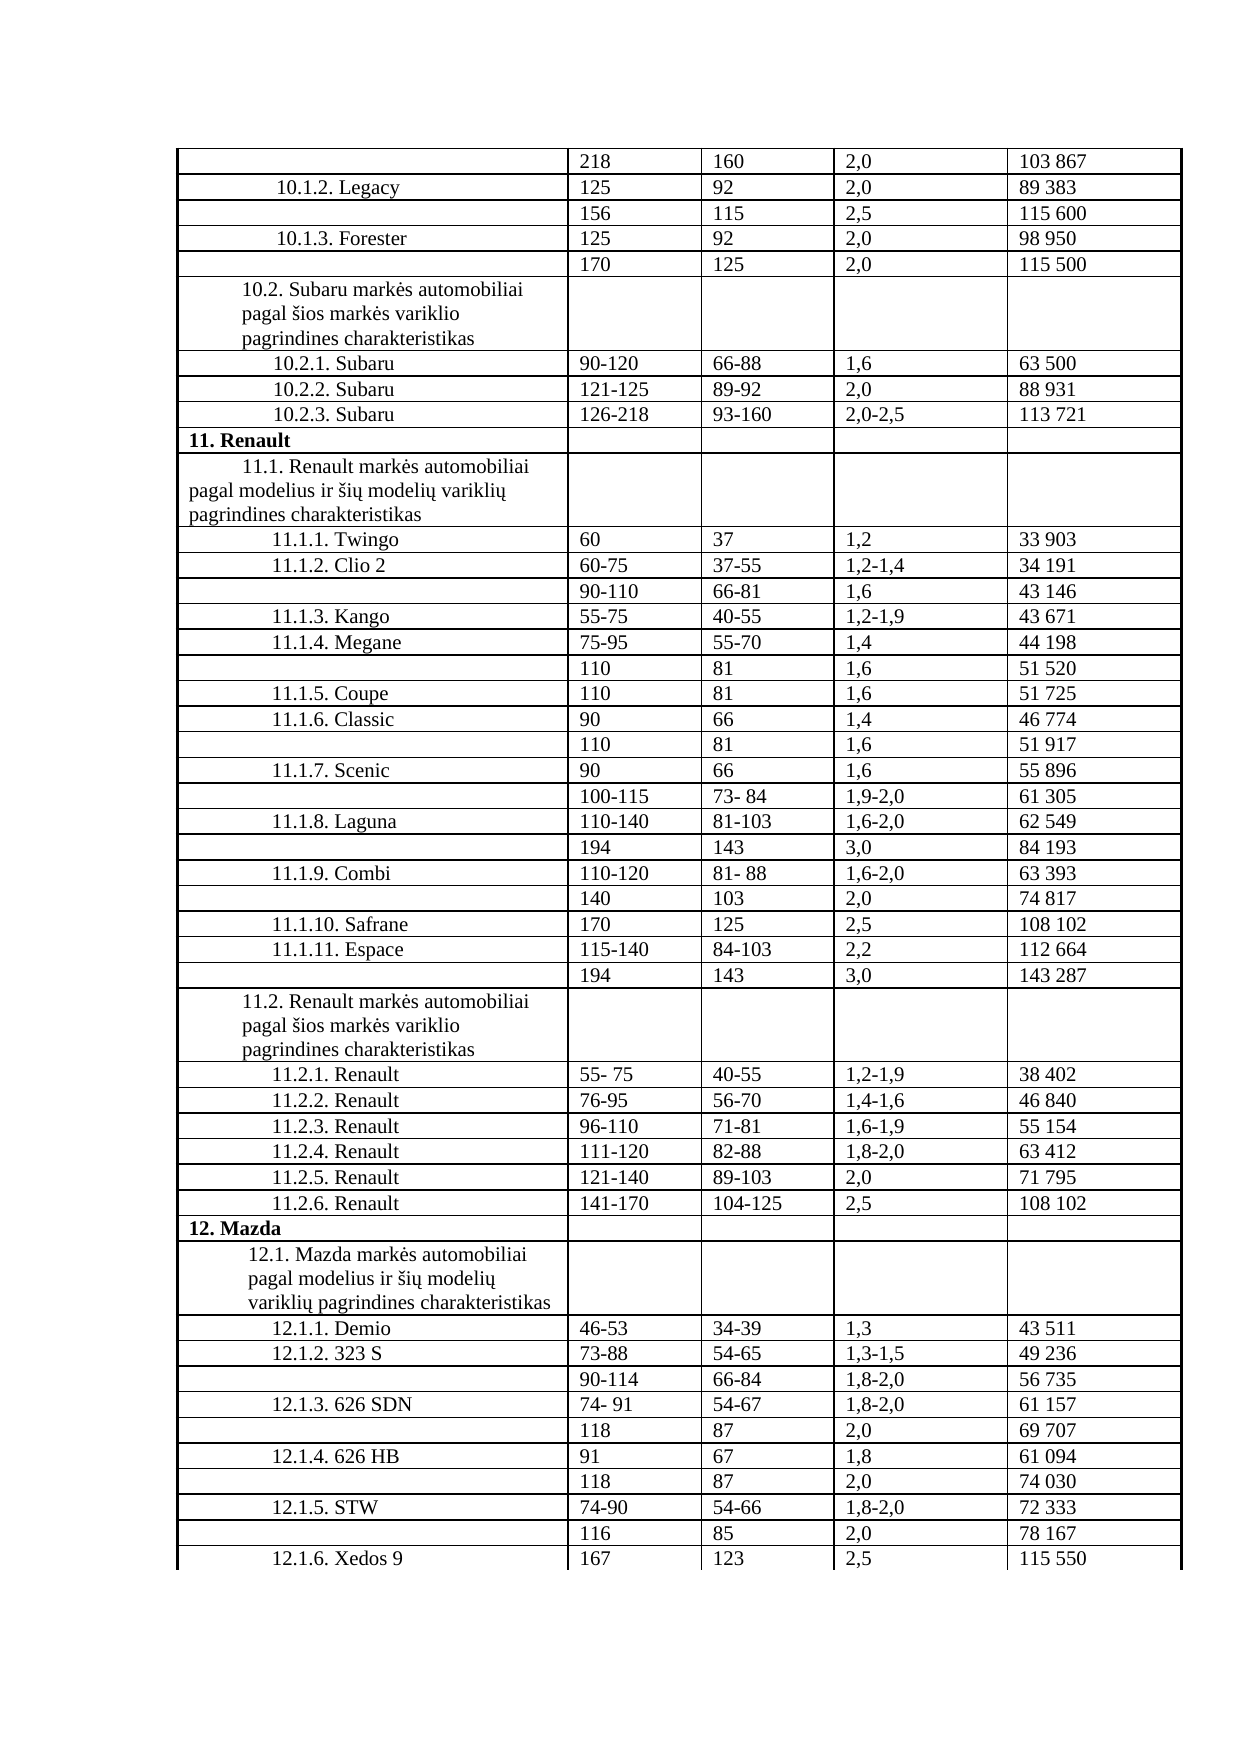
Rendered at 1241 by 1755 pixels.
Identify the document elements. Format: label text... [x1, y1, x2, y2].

table_cell [179, 732, 567, 756]
table_cell [569, 277, 701, 349]
table_cell [1008, 1216, 1180, 1240]
table_cell 141-170 [569, 1191, 701, 1214]
table_cell 84-103 [702, 937, 833, 961]
table_cell 40-55 [702, 604, 833, 628]
table_cell 43 146 [1008, 579, 1180, 603]
table_cell 51 520 [1008, 656, 1180, 679]
table_cell 1,2-1,9 [835, 1062, 1007, 1086]
table_cell 108 102 [1008, 912, 1180, 936]
table_cell 66-88 [702, 351, 833, 375]
table_cell 125 [569, 226, 701, 250]
table_cell 11.2. Renault markės automobiliai pagal šios markės variklio pagrindines charakteristikas [179, 989, 567, 1061]
table_cell 55-70 [702, 630, 833, 654]
table_cell 12.1.1. Demio [179, 1316, 567, 1339]
table_cell 3,0 [835, 963, 1007, 987]
table_cell 2,0 [835, 1418, 1007, 1442]
table_cell 1,6 [835, 579, 1007, 603]
table_cell [569, 1216, 701, 1240]
table_cell 1,2-1,9 [835, 604, 1007, 628]
table_cell 63 393 [1008, 861, 1180, 884]
table_cell 90-110 [569, 579, 701, 603]
table_cell 108 102 [1008, 1191, 1180, 1214]
table_cell 12. Mazda [179, 1216, 567, 1240]
table_cell 66-84 [702, 1367, 833, 1391]
table_cell 10.2.3. Subaru [179, 402, 567, 426]
table_cell 1,4-1,6 [835, 1088, 1007, 1112]
table_cell [179, 149, 567, 173]
table_cell 90 [569, 707, 701, 731]
table_cell 66 [702, 758, 833, 782]
table_cell 2,0 [835, 252, 1007, 276]
table_cell 2,0 [835, 175, 1007, 199]
table_cell 88 931 [1008, 377, 1180, 401]
table_cell 160 [702, 149, 833, 173]
table_cell 110 [569, 656, 701, 679]
table_cell 54-66 [702, 1495, 833, 1519]
table_cell 49 236 [1008, 1341, 1180, 1365]
table_cell 11.2.6. Renault [179, 1191, 567, 1214]
table_cell [835, 428, 1007, 452]
table_cell 63 500 [1008, 351, 1180, 375]
table_cell 90-120 [569, 351, 701, 375]
table_cell 63 412 [1008, 1139, 1180, 1163]
table_cell 1,6 [835, 351, 1007, 375]
table_cell 1,6-2,0 [835, 809, 1007, 833]
table_cell 115 [702, 201, 833, 224]
table_cell [179, 1521, 567, 1544]
table_cell 104-125 [702, 1191, 833, 1214]
table_cell 11.1.3. Kango [179, 604, 567, 628]
table_cell 12.1.4. 626 HB [179, 1444, 567, 1468]
table_cell 89-103 [702, 1165, 833, 1189]
table_cell 115 600 [1008, 201, 1180, 224]
table_cell 116 [569, 1521, 701, 1544]
table_cell 1,8-2,0 [835, 1139, 1007, 1163]
table_cell [179, 886, 567, 910]
table_cell 62 549 [1008, 809, 1180, 833]
table_cell 2,5 [835, 1191, 1007, 1214]
table_cell 81-103 [702, 809, 833, 833]
table_cell 1,6 [835, 656, 1007, 679]
table_cell [179, 963, 567, 987]
table_cell [835, 1242, 1007, 1314]
table_cell [179, 1418, 567, 1442]
table_cell 2,0 [835, 886, 1007, 910]
table_cell 81 [702, 656, 833, 679]
table_cell 84 193 [1008, 835, 1180, 859]
table_cell [1008, 989, 1180, 1061]
table_cell 11.1.4. Megane [179, 630, 567, 654]
table_cell [179, 201, 567, 224]
table_cell 1,8-2,0 [835, 1367, 1007, 1391]
table_cell [702, 428, 833, 452]
table_cell 1,2 [835, 527, 1007, 551]
table_cell [702, 277, 833, 349]
table_cell 56 735 [1008, 1367, 1180, 1391]
table_cell 34-39 [702, 1316, 833, 1339]
table_cell 11.1.8. Laguna [179, 809, 567, 833]
table_cell 10.2.2. Subaru [179, 377, 567, 401]
table_cell 2,0 [835, 1469, 1007, 1493]
table_cell 10.1.2. Legacy [179, 175, 567, 199]
table_cell [569, 454, 701, 526]
table_cell 11.1.2. Clio 2 [179, 553, 567, 577]
table_cell 1,8-2,0 [835, 1495, 1007, 1519]
table_cell 40-55 [702, 1062, 833, 1086]
table_cell [569, 1242, 701, 1314]
table_cell [835, 454, 1007, 526]
table_cell 46 774 [1008, 707, 1180, 731]
table_cell 67 [702, 1444, 833, 1468]
table_cell 121-125 [569, 377, 701, 401]
table_cell 103 867 [1008, 149, 1180, 173]
table_cell 143 287 [1008, 963, 1180, 987]
table_cell 66 [702, 707, 833, 731]
table_cell 12.1. Mazda markės automobiliai pagal modelius ir šių modelių variklių pagrindines charakteristikas [179, 1242, 567, 1314]
table_cell 87 [702, 1418, 833, 1442]
table_cell 1,6-2,0 [835, 861, 1007, 884]
table_cell 81- 88 [702, 861, 833, 884]
table_cell 96-110 [569, 1114, 701, 1138]
table_cell 51 725 [1008, 681, 1180, 705]
table_cell 10.1.3. Forester [179, 226, 567, 250]
table_cell 71 795 [1008, 1165, 1180, 1189]
table_cell 46 840 [1008, 1088, 1180, 1112]
table_cell 92 [702, 226, 833, 250]
table_cell 11.2.1. Renault [179, 1062, 567, 1086]
table_cell [835, 989, 1007, 1061]
table_cell 2,5 [835, 201, 1007, 224]
table_cell 11.2.5. Renault [179, 1165, 567, 1189]
table_cell 10.2.1. Subaru [179, 351, 567, 375]
table_cell 46-53 [569, 1316, 701, 1339]
table_cell 115 500 [1008, 252, 1180, 276]
table_cell [179, 1469, 567, 1493]
table_cell 73- 84 [702, 784, 833, 808]
table_cell 1,3 [835, 1316, 1007, 1339]
table_cell 74- 91 [569, 1392, 701, 1416]
table_cell 11.2.2. Renault [179, 1088, 567, 1112]
table_cell 1,3-1,5 [835, 1341, 1007, 1365]
table_cell [179, 1367, 567, 1391]
table_cell 2,0 [835, 149, 1007, 173]
table_cell 1,2-1,4 [835, 553, 1007, 577]
table_cell 2,0 [835, 1521, 1007, 1544]
table_cell 74-90 [569, 1495, 701, 1519]
table_cell 167 [569, 1546, 701, 1570]
table_cell 110 [569, 732, 701, 756]
table_cell 12.1.5. STW [179, 1495, 567, 1519]
table_cell 78 167 [1008, 1521, 1180, 1544]
table_cell 194 [569, 963, 701, 987]
table_cell 103 [702, 886, 833, 910]
table_cell 218 [569, 149, 701, 173]
table_cell 43 511 [1008, 1316, 1180, 1339]
table_cell 71-81 [702, 1114, 833, 1138]
table_cell [179, 252, 567, 276]
table_cell 3,0 [835, 835, 1007, 859]
table_cell 118 [569, 1469, 701, 1493]
table_cell 51 917 [1008, 732, 1180, 756]
table_cell 143 [702, 963, 833, 987]
table_cell [179, 835, 567, 859]
table_cell 89-92 [702, 377, 833, 401]
table_cell 2,0 [835, 226, 1007, 250]
table_cell 34 191 [1008, 553, 1180, 577]
table_cell 11.2.3. Renault [179, 1114, 567, 1138]
table_cell 2,0 [835, 1165, 1007, 1189]
table_cell 74 030 [1008, 1469, 1180, 1493]
table_cell 2,0 [835, 377, 1007, 401]
table_cell 125 [569, 175, 701, 199]
table_cell 55-75 [569, 604, 701, 628]
table_cell [1008, 454, 1180, 526]
table_cell 140 [569, 886, 701, 910]
table_cell 126-218 [569, 402, 701, 426]
table_cell 2,5 [835, 1546, 1007, 1570]
table_cell 2,0-2,5 [835, 402, 1007, 426]
table_cell 75-95 [569, 630, 701, 654]
table_cell 112 664 [1008, 937, 1180, 961]
table_cell 110-140 [569, 809, 701, 833]
table_cell 11.1. Renault markės automobiliai pagal modelius ir šių modelių variklių pagrindines charakteristikas [179, 454, 567, 526]
table_cell [179, 784, 567, 808]
table_cell 87 [702, 1469, 833, 1493]
table_cell 90 [569, 758, 701, 782]
table_cell 61 157 [1008, 1392, 1180, 1416]
table_cell 113 721 [1008, 402, 1180, 426]
table_cell 11.1.9. Combi [179, 861, 567, 884]
table_cell 11. Renault [179, 428, 567, 452]
table_cell [1008, 428, 1180, 452]
table_cell 61 094 [1008, 1444, 1180, 1468]
table_cell 170 [569, 252, 701, 276]
table_cell 91 [569, 1444, 701, 1468]
table_cell 1,6 [835, 681, 1007, 705]
table_cell 111-120 [569, 1139, 701, 1163]
table_cell 11.1.7. Scenic [179, 758, 567, 782]
table_cell [569, 428, 701, 452]
table_cell [179, 656, 567, 679]
table_cell 143 [702, 835, 833, 859]
table_cell [835, 1216, 1007, 1240]
table_cell 1,6-1,9 [835, 1114, 1007, 1138]
table_cell 2,5 [835, 912, 1007, 936]
table_cell [1008, 1242, 1180, 1314]
table_cell 10.2. Subaru markės automobiliai pagal šios markės variklio pagrindines charakteristikas [179, 277, 567, 349]
table_cell [569, 989, 701, 1061]
table_cell 11.1.11. Espace [179, 937, 567, 961]
table_cell 1,9-2,0 [835, 784, 1007, 808]
table_cell 11.1.5. Coupe [179, 681, 567, 705]
table_cell 54-67 [702, 1392, 833, 1416]
table_cell 2,2 [835, 937, 1007, 961]
table_cell [702, 989, 833, 1061]
table_cell 125 [702, 912, 833, 936]
table_cell 11.1.6. Classic [179, 707, 567, 731]
table_cell 1,4 [835, 630, 1007, 654]
table_cell 12.1.2. 323 S [179, 1341, 567, 1365]
table_cell [702, 1216, 833, 1240]
table_cell 194 [569, 835, 701, 859]
table_cell 1,4 [835, 707, 1007, 731]
table_cell 125 [702, 252, 833, 276]
table_cell 69 707 [1008, 1418, 1180, 1442]
table_cell 33 903 [1008, 527, 1180, 551]
table_cell 115 550 [1008, 1546, 1180, 1570]
table_cell [835, 277, 1007, 349]
table_cell 1,8 [835, 1444, 1007, 1468]
table_cell [702, 454, 833, 526]
table_cell 55 154 [1008, 1114, 1180, 1138]
table_cell 85 [702, 1521, 833, 1544]
table_cell 12.1.6. Xedos 9 [179, 1546, 567, 1570]
table_cell 37-55 [702, 553, 833, 577]
table_cell 12.1.3. 626 SDN [179, 1392, 567, 1416]
table_cell 123 [702, 1546, 833, 1570]
table_cell 170 [569, 912, 701, 936]
table_cell 98 950 [1008, 226, 1180, 250]
table_cell 1,8-2,0 [835, 1392, 1007, 1416]
table_cell 56-70 [702, 1088, 833, 1112]
table_cell 11.2.4. Renault [179, 1139, 567, 1163]
table_cell [1008, 277, 1180, 349]
table_cell 115-140 [569, 937, 701, 961]
table_cell 118 [569, 1418, 701, 1442]
table_cell 90-114 [569, 1367, 701, 1391]
table_cell 93-160 [702, 402, 833, 426]
table_cell 44 198 [1008, 630, 1180, 654]
table_cell 121-140 [569, 1165, 701, 1189]
table_cell 37 [702, 527, 833, 551]
table_cell 92 [702, 175, 833, 199]
table_cell 81 [702, 732, 833, 756]
table_cell 11.1.10. Safrane [179, 912, 567, 936]
table_cell 110 [569, 681, 701, 705]
table_cell 60-75 [569, 553, 701, 577]
table_cell 55- 75 [569, 1062, 701, 1086]
table_cell 61 305 [1008, 784, 1180, 808]
table_cell 54-65 [702, 1341, 833, 1365]
table_cell 81 [702, 681, 833, 705]
table_cell 74 817 [1008, 886, 1180, 910]
table_cell [702, 1242, 833, 1314]
table_cell 76-95 [569, 1088, 701, 1112]
table_cell 60 [569, 527, 701, 551]
table_cell 73-88 [569, 1341, 701, 1365]
table_cell 1,6 [835, 732, 1007, 756]
table_cell 156 [569, 201, 701, 224]
table_cell 100-115 [569, 784, 701, 808]
table_cell 72 333 [1008, 1495, 1180, 1519]
table_cell 89 383 [1008, 175, 1180, 199]
table_cell 82-88 [702, 1139, 833, 1163]
table_cell 11.1.1. Twingo [179, 527, 567, 551]
table_cell 110-120 [569, 861, 701, 884]
table_cell 38 402 [1008, 1062, 1180, 1086]
table_cell [179, 579, 567, 603]
table_cell 43 671 [1008, 604, 1180, 628]
table_cell 66-81 [702, 579, 833, 603]
table_cell 55 896 [1008, 758, 1180, 782]
table_cell 1,6 [835, 758, 1007, 782]
